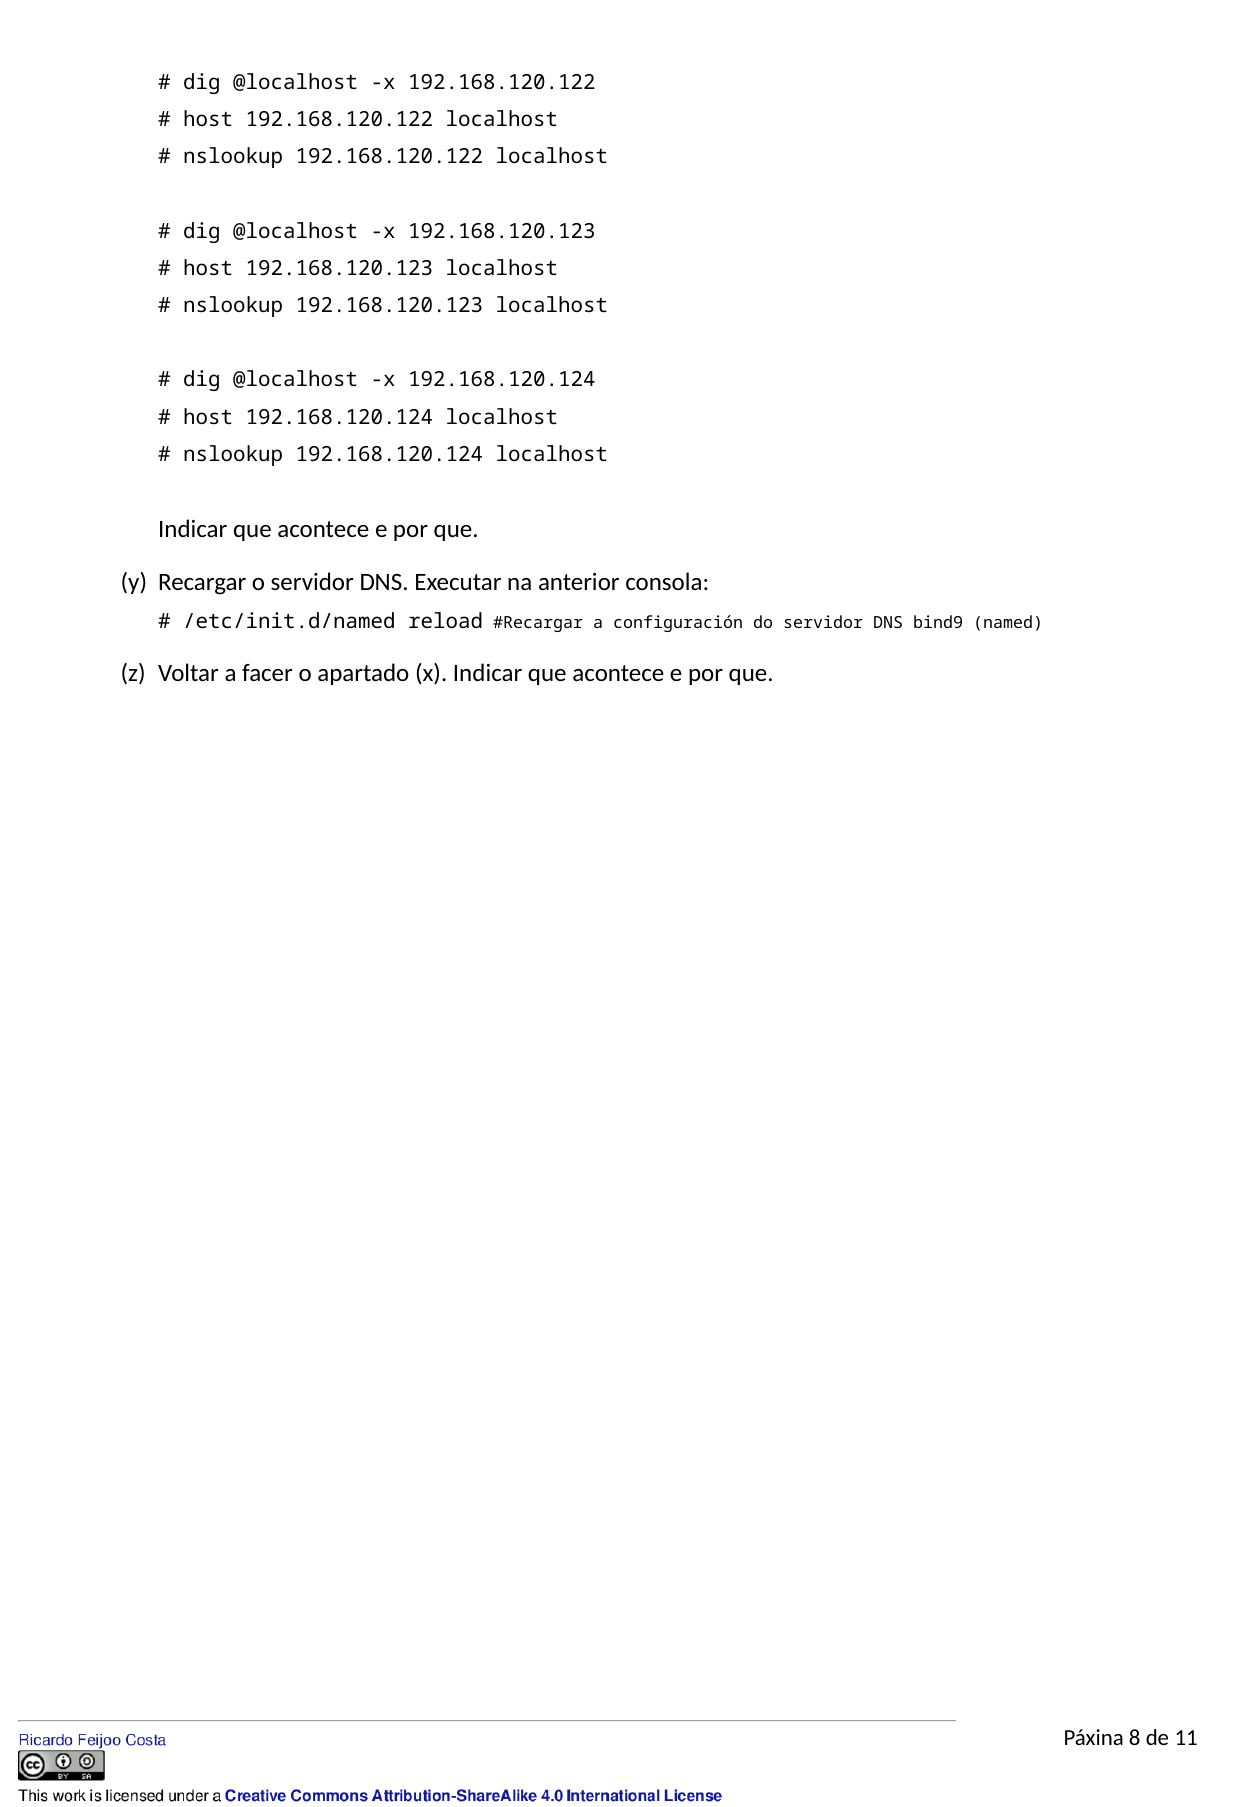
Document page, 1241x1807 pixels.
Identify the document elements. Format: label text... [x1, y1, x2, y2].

list # nslookup 192.168.120.123 localhost [120, 290, 1197, 319]
list Voltar a facer o apartado (x). Indicar que acontece e por que. [120, 657, 1197, 688]
list Indicar que acontece e por que. [120, 513, 1197, 544]
list # dig @localhost -x 192.168.120.124 [120, 364, 1197, 393]
picture [8, 1715, 957, 1806]
list Recargar o servidor DNS. Executar na anterior consola: [120, 566, 1197, 597]
list # host 192.168.120.122 localhost [120, 104, 1197, 133]
list # dig @localhost -x 192.168.120.123 [120, 216, 1197, 244]
list # host 192.168.120.124 localhost [120, 402, 1197, 430]
list # dig @localhost -x 192.168.120.122 [120, 67, 1197, 96]
list # host 192.168.120.123 localhost [120, 253, 1197, 281]
list # /etc/init.d/named reload #Recargar a configuración do servidor DNS bind9 (named) [120, 606, 1197, 634]
list # nslookup 192.168.120.124 localhost [120, 439, 1197, 467]
list # nslookup 192.168.120.122 localhost [120, 141, 1197, 170]
